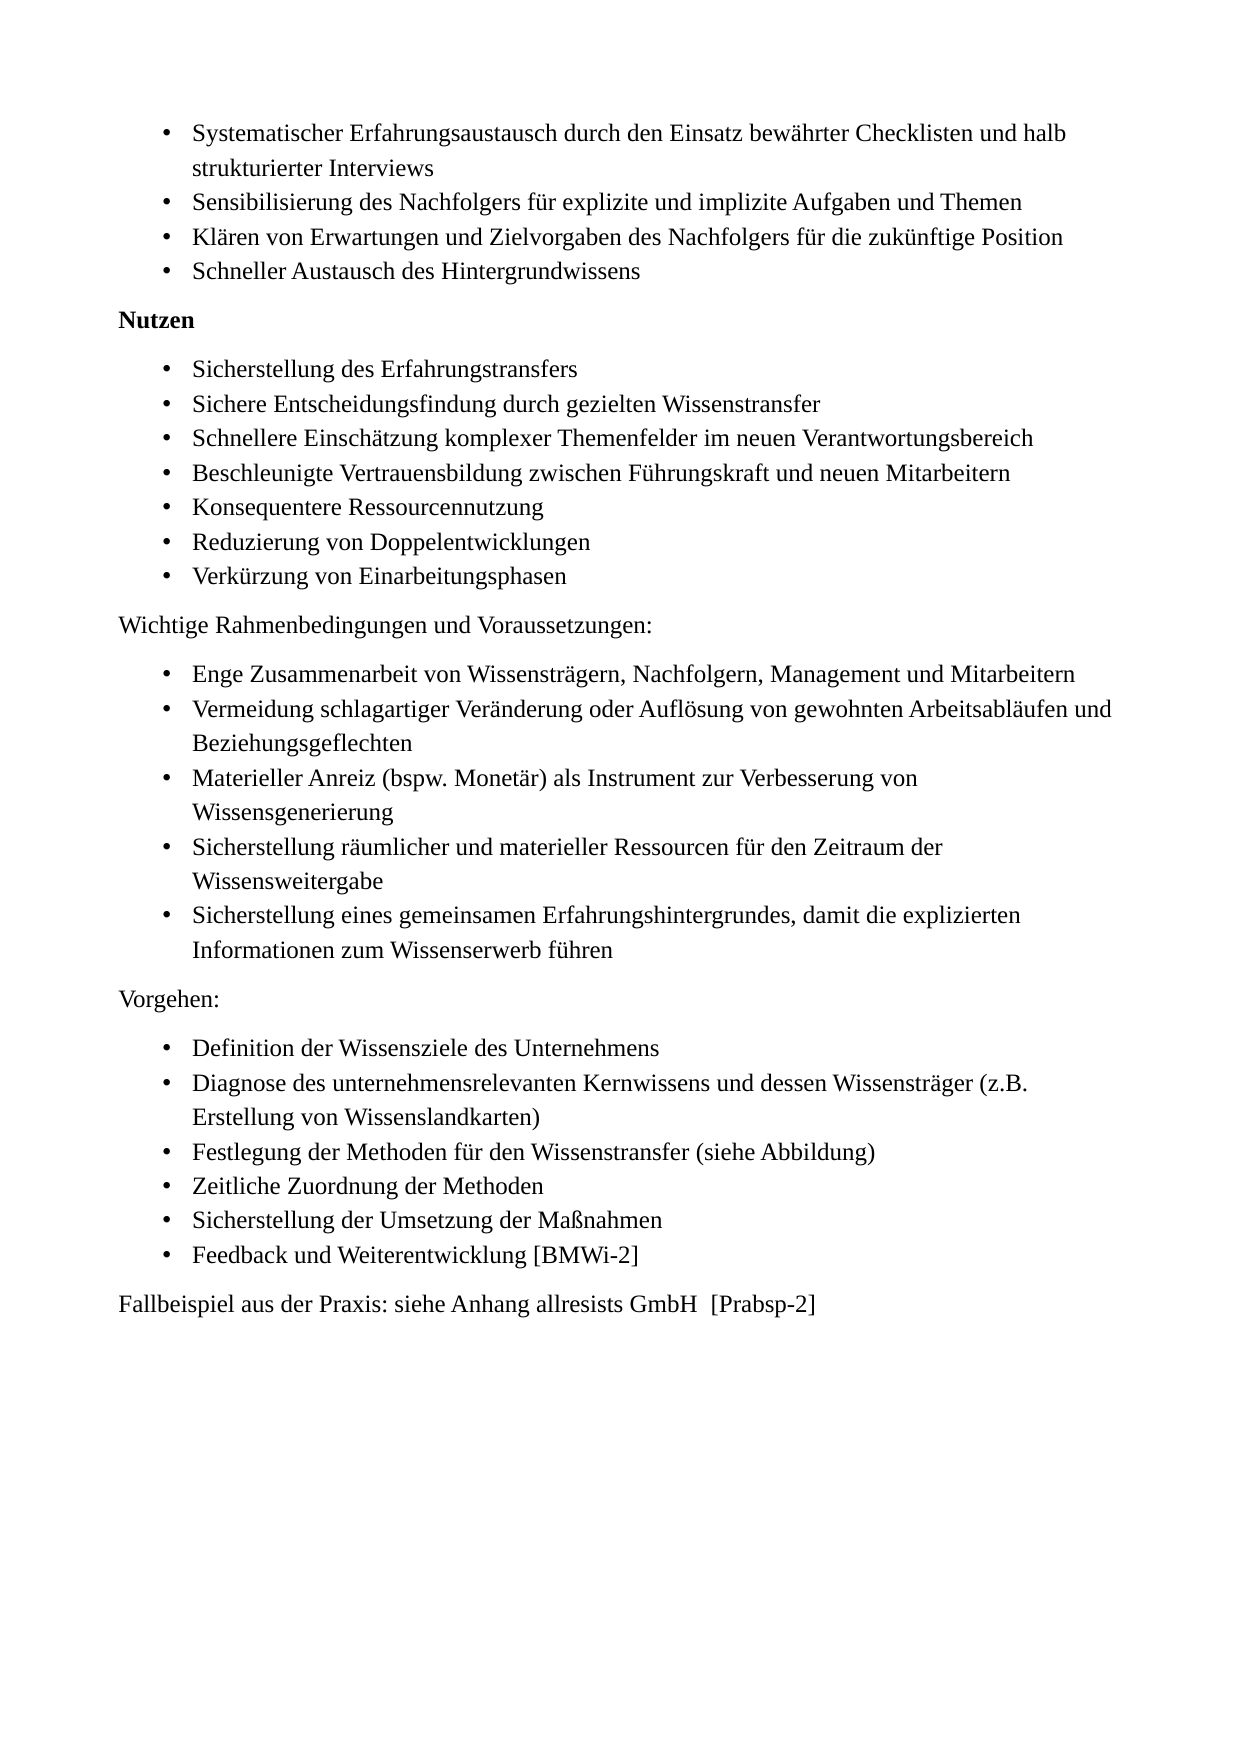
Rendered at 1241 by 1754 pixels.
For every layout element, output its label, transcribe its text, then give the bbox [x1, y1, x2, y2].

list Systematischer Erfahrungsaustausch durch den Einsatz bewährter Checklisten und halb strukturierter Interviews [162, 118, 1122, 181]
list Reduzierung von Doppelentwicklungen [162, 527, 1122, 555]
list Konsequentere Ressourcennutzung [162, 492, 1122, 521]
list Beschleunigte Vertrauensbildung zwischen Führungskraft und neuen Mitarbeitern [162, 458, 1122, 486]
list Sicherstellung räumlicher und materieller Ressourcen für den Zeitraum der Wissensweitergabe [162, 832, 1122, 895]
list Sensibilisierung des Nachfolgers für explizite und implizite Aufgaben und Themen [162, 187, 1122, 216]
list Enge Zusammenarbeit von Wissensträgern, Nachfolgern, Management und Mitarbeitern [162, 659, 1122, 688]
text Wichtige Rahmenbedingungen und Voraussetzungen: [118, 610, 1122, 639]
text Fallbeispiel aus der Praxis: siehe Anhang allresists GmbH [Prabsp-2] [118, 1289, 1122, 1318]
list Materieller Anreiz (bspw. Monetär) als Instrument zur Verbesserung von Wissensgenerierung [162, 763, 1122, 826]
list Festlegung der Methoden für den Wissenstransfer (siehe Abbildung) [162, 1137, 1122, 1165]
list Schnellere Einschätzung komplexer Themenfelder im neuen Verantwortungsbereich [162, 423, 1122, 452]
list Sichere Entscheidungsfindung durch gezielten Wissenstransfer [162, 389, 1122, 417]
list Sicherstellung der Umsetzung der Maßnahmen [162, 1206, 1122, 1234]
text Nutzen [118, 305, 1122, 334]
list Feedback und Weiterentwicklung [BMWi-2] [162, 1240, 1122, 1269]
list Verkürzung von Einarbeitungsphasen [162, 561, 1122, 590]
list Vermeidung schlagartiger Veränderung oder Auflösung von gewohnten Arbeitsabläufen und Beziehungsgeflechten [162, 694, 1122, 757]
list Diagnose des unternehmensrelevanten Kernwissens und dessen Wissensträger (z.B. Erstellung von Wissenslandkarten) [162, 1068, 1122, 1131]
text Vorgehen: [118, 984, 1122, 1013]
list Sicherstellung eines gemeinsamen Erfahrungshintergrundes, damit die explizierten Informationen zum Wissenserwerb führen [162, 901, 1122, 964]
list Sicherstellung des Erfahrungstransfers [162, 354, 1122, 383]
list Zeitliche Zuordnung der Methoden [162, 1171, 1122, 1200]
list Definition der Wissensziele des Unternehmens [162, 1033, 1122, 1062]
list Klären von Erwartungen und Zielvorgaben des Nachfolgers für die zukünftige Position [162, 222, 1122, 250]
list Schneller Austausch des Hintergrundwissens [162, 256, 1122, 285]
